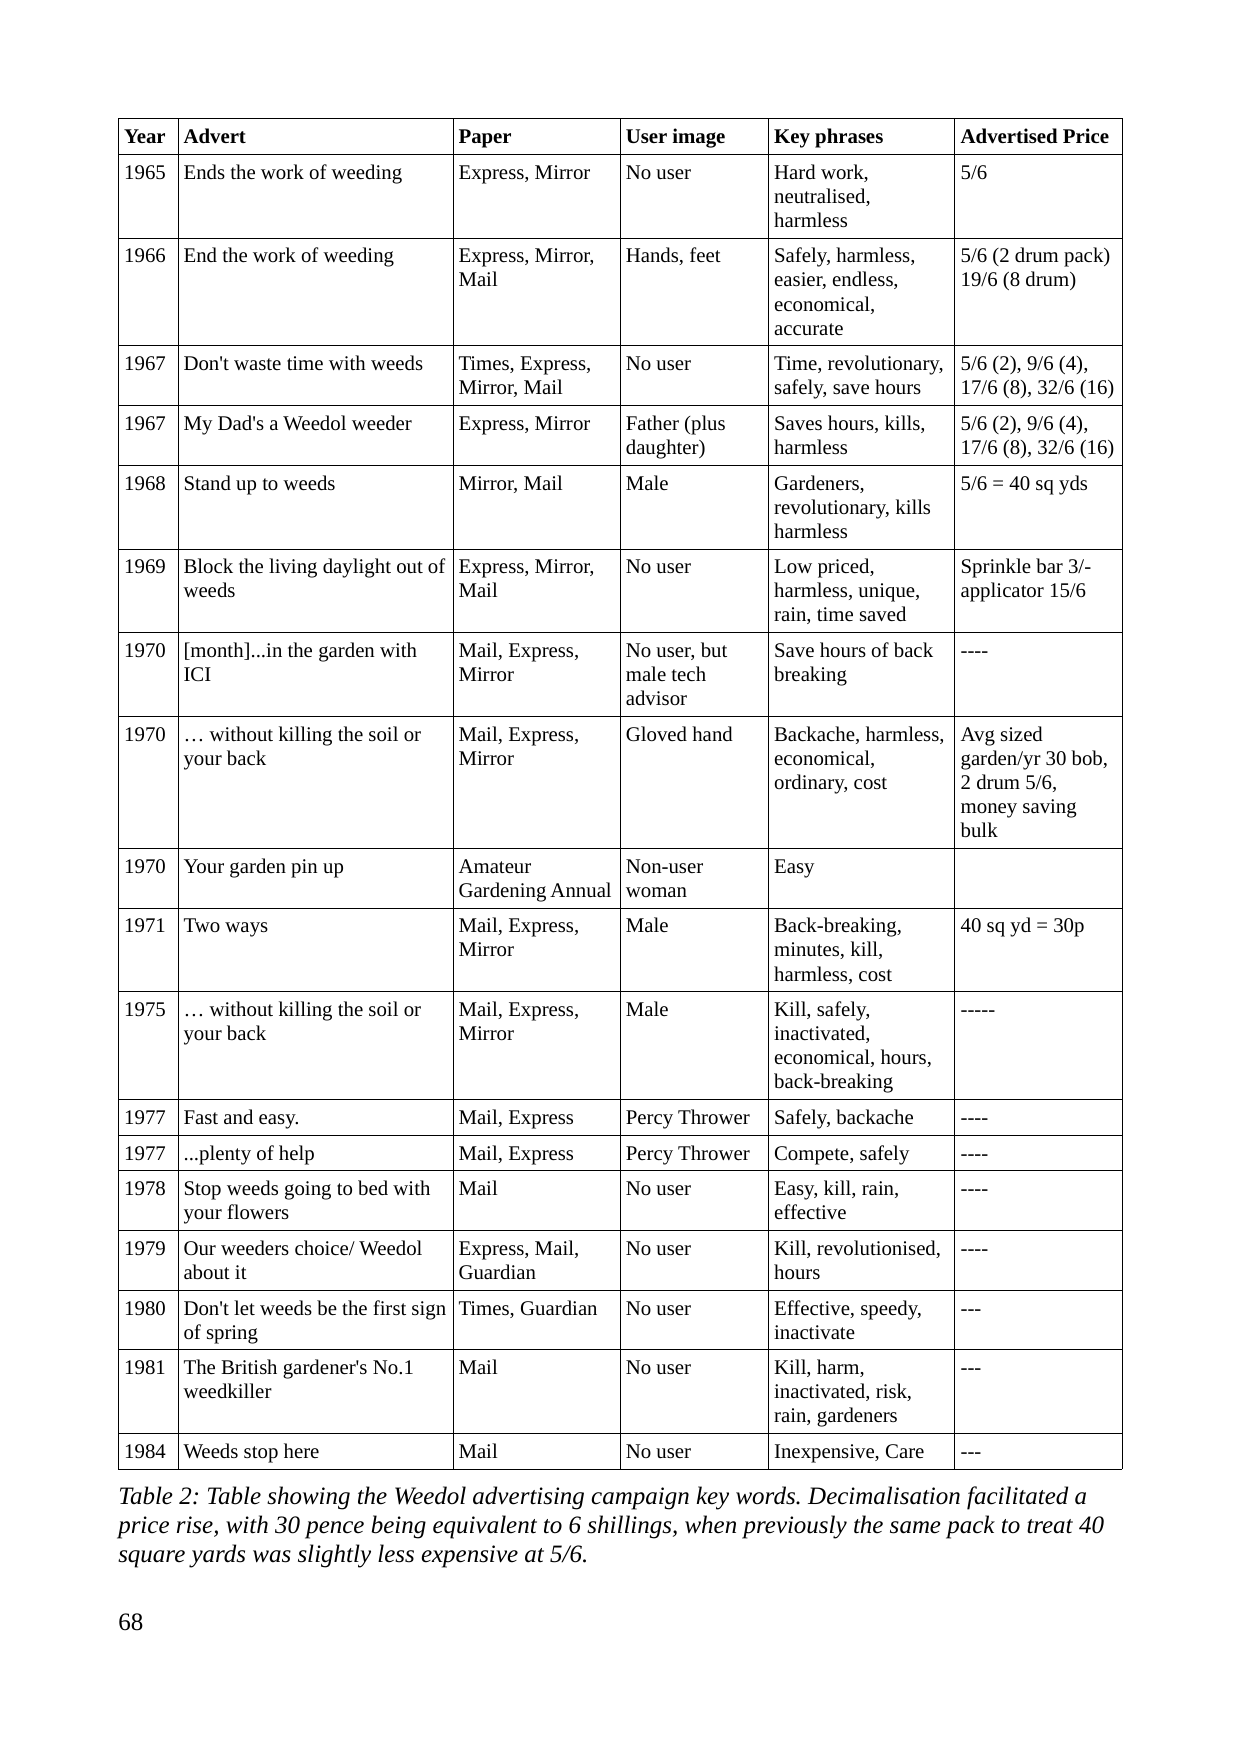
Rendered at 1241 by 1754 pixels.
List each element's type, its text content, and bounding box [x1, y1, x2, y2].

table_cell Percy Thrower [621, 1136, 768, 1170]
table_header User image [621, 119, 768, 154]
table_cell Times, Guardian [454, 1291, 620, 1349]
table_cell [955, 849, 1122, 907]
table_cell Easy, kill, rain, effective [769, 1171, 954, 1230]
table_cell Avg sized garden/yr 30 bob, 2 drum 5/6, money saving bulk [955, 717, 1122, 848]
table_cell 1967 [119, 406, 178, 465]
table_cell End the work of weeding [179, 239, 453, 345]
table_cell Kill, harm, inactivated, risk, rain, gardeners [769, 1350, 954, 1433]
table_cell Male [621, 909, 768, 991]
table_cell 5/6 [955, 155, 1122, 237]
table_header Paper [454, 119, 620, 154]
table_cell Gloved hand [621, 717, 768, 848]
table_cell … without killing the soil or your back [179, 717, 453, 848]
table_cell No user [621, 1231, 768, 1290]
table_cell [month]...in the garden with ICI [179, 633, 453, 716]
table_cell Effective, speedy, inactivate [769, 1291, 954, 1349]
table_cell Non-user woman [621, 849, 768, 907]
table_cell Don't waste time with weeds [179, 346, 453, 405]
table_cell Don't let weeds be the first sign of spring [179, 1291, 453, 1349]
table_cell ----- [955, 992, 1122, 1099]
table_cell Inexpensive, Care [769, 1434, 954, 1469]
table_cell Gardeners, revolutionary, kills harmless [769, 466, 954, 548]
table_cell Mail, Express, Mirror [454, 992, 620, 1099]
table_cell Weeds stop here [179, 1434, 453, 1469]
table_cell 1967 [119, 346, 178, 405]
table_header Advert [179, 119, 453, 154]
table_cell No user [621, 1350, 768, 1433]
table_cell 1977 [119, 1136, 178, 1170]
table_header Year [119, 119, 178, 154]
table_cell Times, Express, Mirror, Mail [454, 346, 620, 405]
table_cell 5/6 = 40 sq yds [955, 466, 1122, 548]
table_cell Block the living daylight out of weeds [179, 550, 453, 632]
table_cell 1970 [119, 633, 178, 716]
table_cell Mail, Express, Mirror [454, 633, 620, 716]
table_cell Percy Thrower [621, 1100, 768, 1135]
table_cell Mail, Express, Mirror [454, 909, 620, 991]
table_cell Mail, Express [454, 1100, 620, 1135]
table_cell --- [955, 1350, 1122, 1433]
table_cell 1970 [119, 717, 178, 848]
table_cell --- [955, 1434, 1122, 1469]
table_header Key phrases [769, 119, 954, 154]
table_cell Sprinkle bar 3/- applicator 15/6 [955, 550, 1122, 632]
table_cell 1969 [119, 550, 178, 632]
table_cell No user [621, 346, 768, 405]
table_cell Amateur Gardening Annual [454, 849, 620, 907]
table_cell Male [621, 466, 768, 548]
table_cell 1975 [119, 992, 178, 1099]
table_cell Time, revolutionary, safely, save hours [769, 346, 954, 405]
table_cell Safely, harmless, easier, endless, economical, accurate [769, 239, 954, 345]
table_cell Hands, feet [621, 239, 768, 345]
table_cell 1966 [119, 239, 178, 345]
table_cell --- [955, 1291, 1122, 1349]
table_cell Low priced, harmless, unique, rain, time saved [769, 550, 954, 632]
table_cell Saves hours, kills, harmless [769, 406, 954, 465]
table_cell ---- [955, 1171, 1122, 1230]
table_cell ---- [955, 633, 1122, 716]
table_cell … without killing the soil or your back [179, 992, 453, 1099]
table_cell No user [621, 550, 768, 632]
table_cell 1978 [119, 1171, 178, 1230]
table_cell Express, Mirror, Mail [454, 239, 620, 345]
table_cell Express, Mirror [454, 155, 620, 237]
table_cell Father (plus daughter) [621, 406, 768, 465]
table_cell Backache, harmless, economical, ordinary, cost [769, 717, 954, 848]
table_cell Mirror, Mail [454, 466, 620, 548]
table_cell No user [621, 1171, 768, 1230]
table_cell Mail, Express, Mirror [454, 717, 620, 848]
table_cell Hard work, neutralised, harmless [769, 155, 954, 237]
table_cell 5/6 (2 drum pack) 19/6 (8 drum) [955, 239, 1122, 345]
table_cell Compete, safely [769, 1136, 954, 1170]
table_header Advertised Price [955, 119, 1122, 154]
table_cell 5/6 (2), 9/6 (4), 17/6 (8), 32/6 (16) [955, 346, 1122, 405]
table_cell Mail [454, 1171, 620, 1230]
table_cell Stop weeds going to bed with your flowers [179, 1171, 453, 1230]
table_cell Mail [454, 1350, 620, 1433]
table_cell Express, Mail, Guardian [454, 1231, 620, 1290]
table_cell Safely, backache [769, 1100, 954, 1135]
table_cell Kill, revolutionised, hours [769, 1231, 954, 1290]
table_cell Kill, safely, inactivated, economical, hours, back-breaking [769, 992, 954, 1099]
table_cell 1965 [119, 155, 178, 237]
table_cell No user [621, 1434, 768, 1469]
table_cell Stand up to weeds [179, 466, 453, 548]
table_cell Express, Mirror, Mail [454, 550, 620, 632]
table_cell Mail [454, 1434, 620, 1469]
table_cell Fast and easy. [179, 1100, 453, 1135]
table_cell Save hours of back breaking [769, 633, 954, 716]
table_cell My Dad's a Weedol weeder [179, 406, 453, 465]
table_cell 1968 [119, 466, 178, 548]
text Table 2: Table showing the Weedol advertising campaign key words. Decimalisation facilitated a price rise, with 30 pence being equivalent to 6 shillings, when previously the same pack to treat 40 square yards was slightly less expensive at 5/6. [118, 1481, 1122, 1568]
table_cell The British gardener's No.1 weedkiller [179, 1350, 453, 1433]
table_cell ---- [955, 1136, 1122, 1170]
table_cell 1980 [119, 1291, 178, 1349]
table_cell Our weeders choice/ Weedol about it [179, 1231, 453, 1290]
table_cell ---- [955, 1231, 1122, 1290]
table_cell 1984 [119, 1434, 178, 1469]
table_cell Ends the work of weeding [179, 155, 453, 237]
table_cell Back-breaking, minutes, kill, harmless, cost [769, 909, 954, 991]
table_cell ...plenty of help [179, 1136, 453, 1170]
table_cell No user, but male tech advisor [621, 633, 768, 716]
table_cell Mail, Express [454, 1136, 620, 1170]
table_cell Male [621, 992, 768, 1099]
table_cell Express, Mirror [454, 406, 620, 465]
table_cell Easy [769, 849, 954, 907]
table_cell 40 sq yd = 30p [955, 909, 1122, 991]
table_cell 5/6 (2), 9/6 (4), 17/6 (8), 32/6 (16) [955, 406, 1122, 465]
table_cell 1979 [119, 1231, 178, 1290]
table_cell 1981 [119, 1350, 178, 1433]
table_cell ---- [955, 1100, 1122, 1135]
table_cell Your garden pin up [179, 849, 453, 907]
table_cell No user [621, 155, 768, 237]
table_cell 1970 [119, 849, 178, 907]
table_cell No user [621, 1291, 768, 1349]
table_cell 1971 [119, 909, 178, 991]
table_cell Two ways [179, 909, 453, 991]
table_cell 1977 [119, 1100, 178, 1135]
